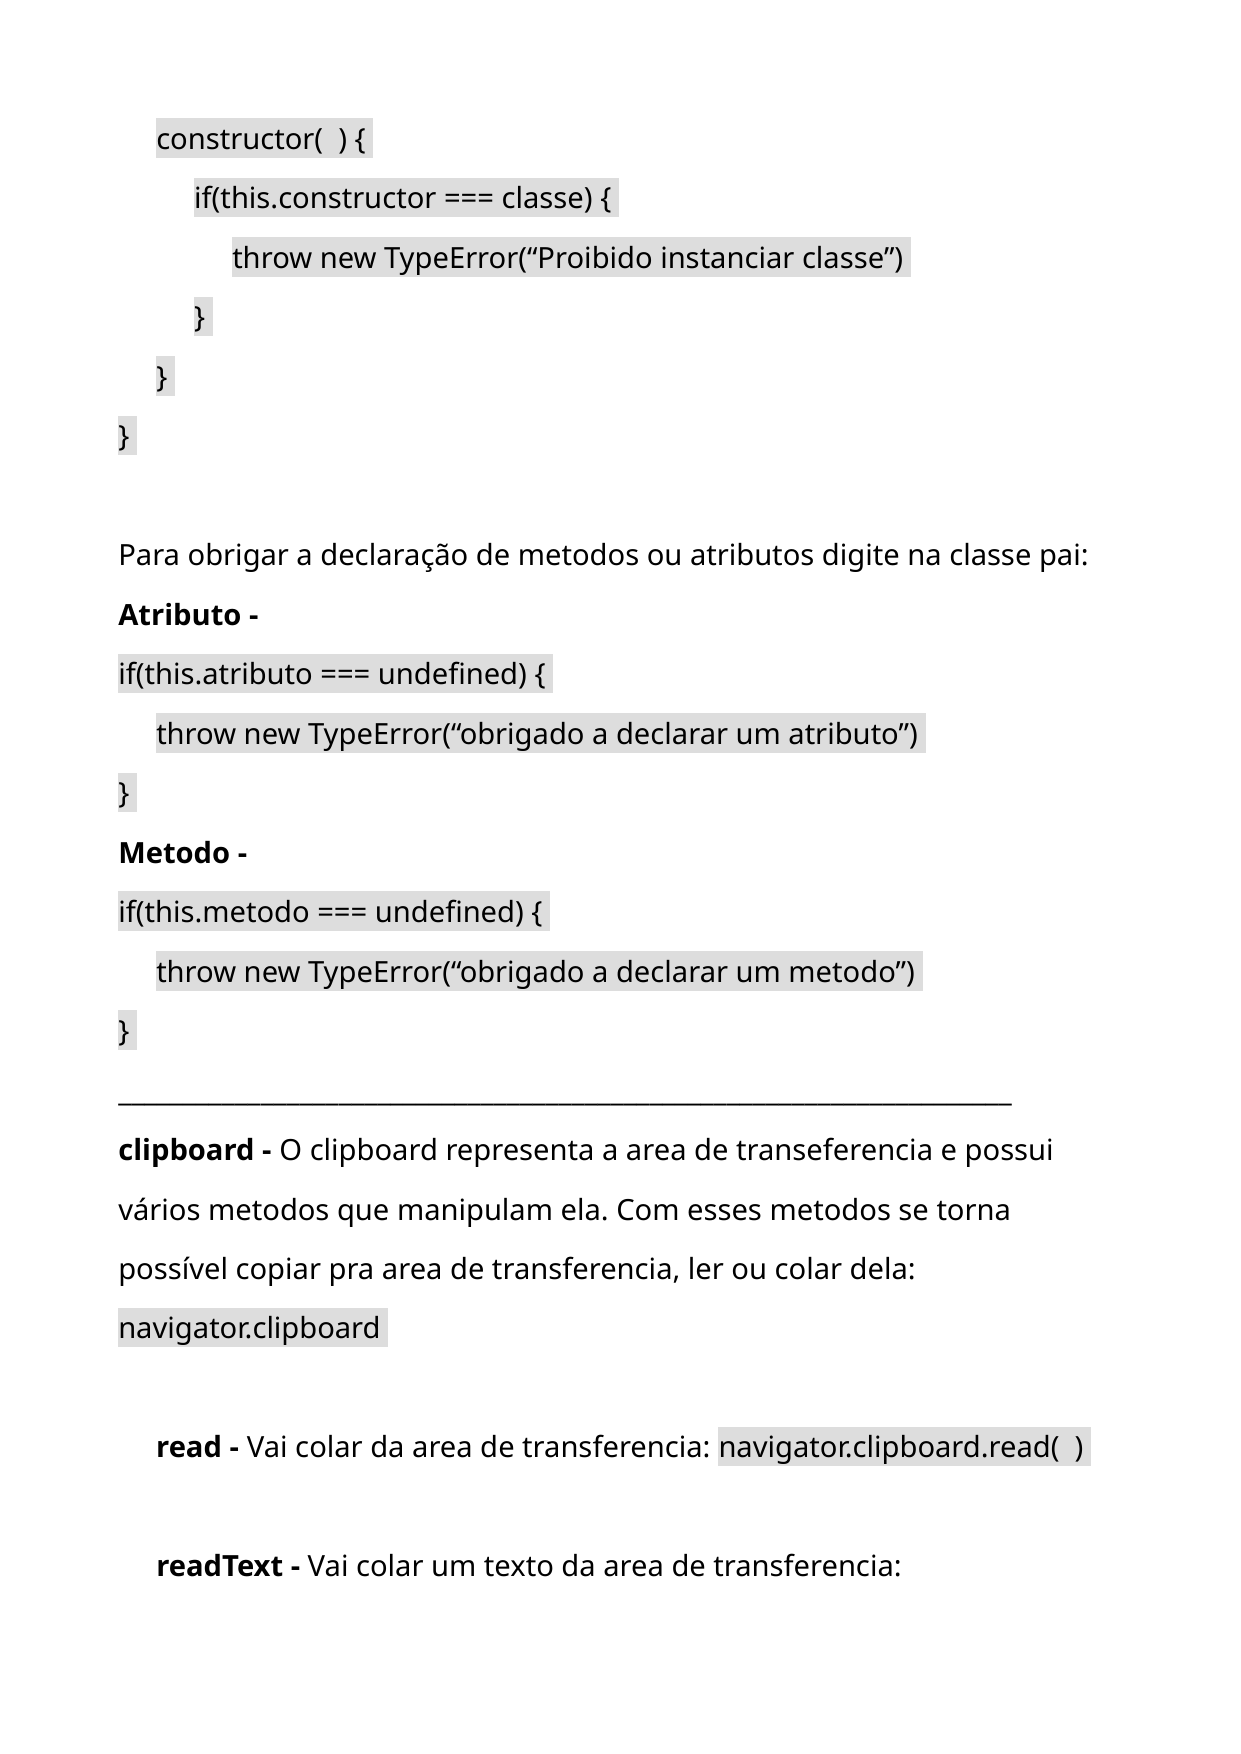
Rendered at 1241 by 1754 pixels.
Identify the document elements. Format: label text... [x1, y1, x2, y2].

text throw new TypeError(“Proibido instanciar classe”) [118, 237, 1122, 277]
text } [118, 1010, 1122, 1050]
text if(this.atributo === undefined) { [118, 653, 1122, 693]
text readText - Vai colar um texto da area de transferencia: [118, 1546, 1122, 1585]
text Para obrigar a declaração de metodos ou atributos digite na classe pai: [118, 534, 1122, 574]
text } [118, 416, 1122, 455]
text clipboard - O clipboard representa a area de transeferencia e possui vários metodos que manipulam ela. Com esses metodos se torna possível copiar pra area de transferencia, ler ou colar dela: navigator.clipboard [118, 1129, 1122, 1347]
text read - Vai colar da area de transferencia: navigator.clipboard.read( ) [118, 1427, 1122, 1466]
text } [118, 297, 1122, 336]
text } [118, 772, 1122, 812]
text if(this.constructor === classe) { [118, 178, 1122, 217]
text Atributo - [118, 594, 1122, 634]
text _____________________________________________________________________ [118, 1070, 1122, 1109]
text if(this.metodo === undefined) { [118, 891, 1122, 931]
text Metodo - [118, 832, 1122, 872]
text throw new TypeError(“obrigado a declarar um metodo”) [118, 951, 1122, 991]
text } [118, 356, 1122, 396]
text constructor( ) { [118, 118, 1122, 158]
text throw new TypeError(“obrigado a declarar um atributo”) [118, 713, 1122, 753]
